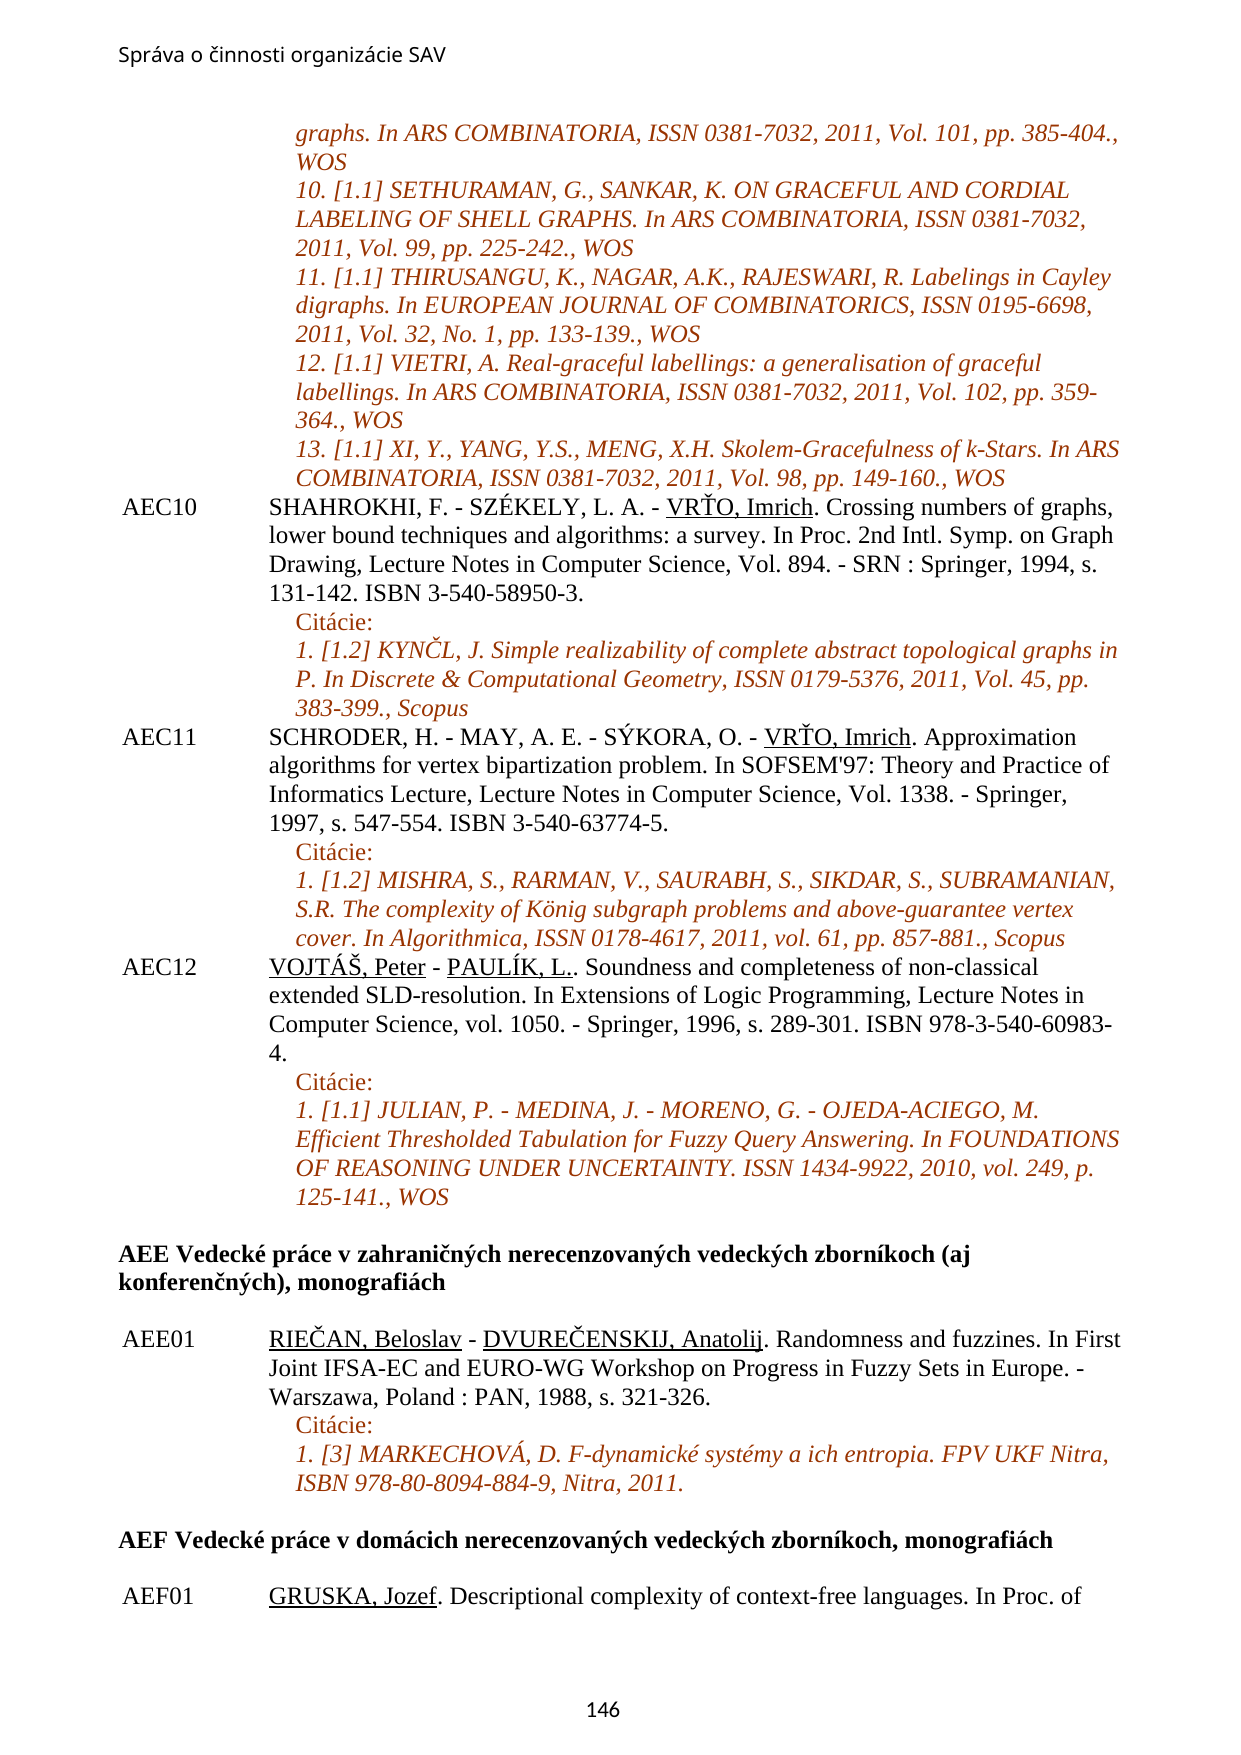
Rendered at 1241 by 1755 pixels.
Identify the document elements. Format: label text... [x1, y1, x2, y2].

text 1. [1.2] KYNČL, J. Simple realizability of complete abstract topological graphs in P. In Discrete & Computational Geometry, ISSN 0179-5376, 2011, Vol. 45, pp. 383-399., Scopus [295, 636, 1122, 722]
table_header RIEČAN, Beloslav - DVUREČENSKIJ, Anatolij. Randomness and fuzzines. In First Joint IFSA-EC and EURO-WG Workshop on Progress in Fuzzy Sets in Europe. - Warszawa, Poland : PAN, 1988, s. 321-326. [269, 1324, 1122, 1410]
text 1. [1.2] MISHRA, S., RARMAN, V., SAURABH, S., SIKDAR, S., SUBRAMANIAN, S.R. The complexity of König subgraph problems and above-guarantee vertex cover. In Algorithmica, ISSN 0178-4617, 2011, vol. 61, pp. 857-881., Scopus [295, 866, 1122, 952]
table_header AEC10 [122, 492, 269, 607]
text AEF Vedecké práce v domácich nerecenzovaných vedeckých zborníkoch, monografiách [118, 1525, 1122, 1581]
text 1. [1.1] JULIAN, P. - MEDINA, J. - MORENO, G. - OJEDA-ACIEGO, M. Efficient Thresholded Tabulation for Fuzzy Query Answering. In FOUNDATIONS OF REASONING UNDER UNCERTAINTY. ISSN 1434-9922, 2010, vol. 249, p. 125-141., WOS [295, 1096, 1122, 1239]
text 1. [3] MARKECHOVÁ, D. F-dynamické systémy a ich entropia. FPV UKF Nitra, ISBN 978-80-8094-884-9, Nitra, 2011. [295, 1439, 1122, 1525]
text Citácie: [295, 837, 1122, 866]
table_header AEC12 [122, 952, 269, 1067]
text Citácie: [295, 1410, 1122, 1439]
text AEE Vedecké práce v zahraničných nerecenzovaných vedeckých zborníkoch (aj konferenčných), monografiách [118, 1239, 1122, 1324]
table_header AEF01 [122, 1581, 269, 1610]
text Citácie: [295, 607, 1122, 636]
text 10. [1.1] SETHURAMAN, G., SANKAR, K. ON GRACEFUL AND CORDIAL LABELING OF SHELL GRAPHS. In ARS COMBINATORIA, ISSN 0381-7032, 2011, Vol. 99, pp. 225-242., WOS [295, 176, 1122, 262]
table_header VOJTÁŠ, Peter - PAULÍK, L.. Soundness and completeness of non-classical extended SLD-resolution. In Extensions of Logic Programming, Lecture Notes in Computer Science, vol. 1050. - Springer, 1996, s. 289-301. ISBN 978-3-540-60983-4. [269, 952, 1122, 1067]
table_header SHAHROKHI, F. - SZÉKELY, L. A. - VRŤO, Imrich. Crossing numbers of graphs, lower bound techniques and algorithms: a survey. In Proc. 2nd Intl. Symp. on Graph Drawing, Lecture Notes in Computer Science, Vol. 894. - SRN : Springer, 1994, s. 131-142. ISBN 3-540-58950-3. [269, 492, 1122, 607]
table_header AEC11 [122, 722, 269, 837]
text graphs. In ARS COMBINATORIA, ISSN 0381-7032, 2011, Vol. 101, pp. 385-404., WOS [295, 118, 1122, 176]
table_header SCHRODER, H. - MAY, A. E. - SÝKORA, O. - VRŤO, Imrich. Approximation algorithms for vertex bipartization problem. In SOFSEM'97: Theory and Practice of Informatics Lecture, Lecture Notes in Computer Science, Vol. 1338. - Springer, 1997, s. 547-554. ISBN 3-540-63774-5. [269, 722, 1122, 837]
text 13. [1.1] XI, Y., YANG, Y.S., MENG, X.H. Skolem-Gracefulness of k-Stars. In ARS COMBINATORIA, ISSN 0381-7032, 2011, Vol. 98, pp. 149-160., WOS [295, 434, 1122, 492]
text 12. [1.1] VIETRI, A. Real-graceful labellings: a generalisation of graceful labellings. In ARS COMBINATORIA, ISSN 0381-7032, 2011, Vol. 102, pp. 359-364., WOS [295, 348, 1122, 434]
table_header AEE01 [122, 1324, 269, 1410]
text 11. [1.1] THIRUSANGU, K., NAGAR, A.K., RAJESWARI, R. Labelings in Cayley digraphs. In EUROPEAN JOURNAL OF COMBINATORICS, ISSN 0195-6698, 2011, Vol. 32, No. 1, pp. 133-139., WOS [295, 262, 1122, 348]
text Citácie: [295, 1067, 1122, 1096]
table_header GRUSKA, Jozef. Descriptional complexity of context-free languages. In Proc. of [269, 1581, 1122, 1610]
